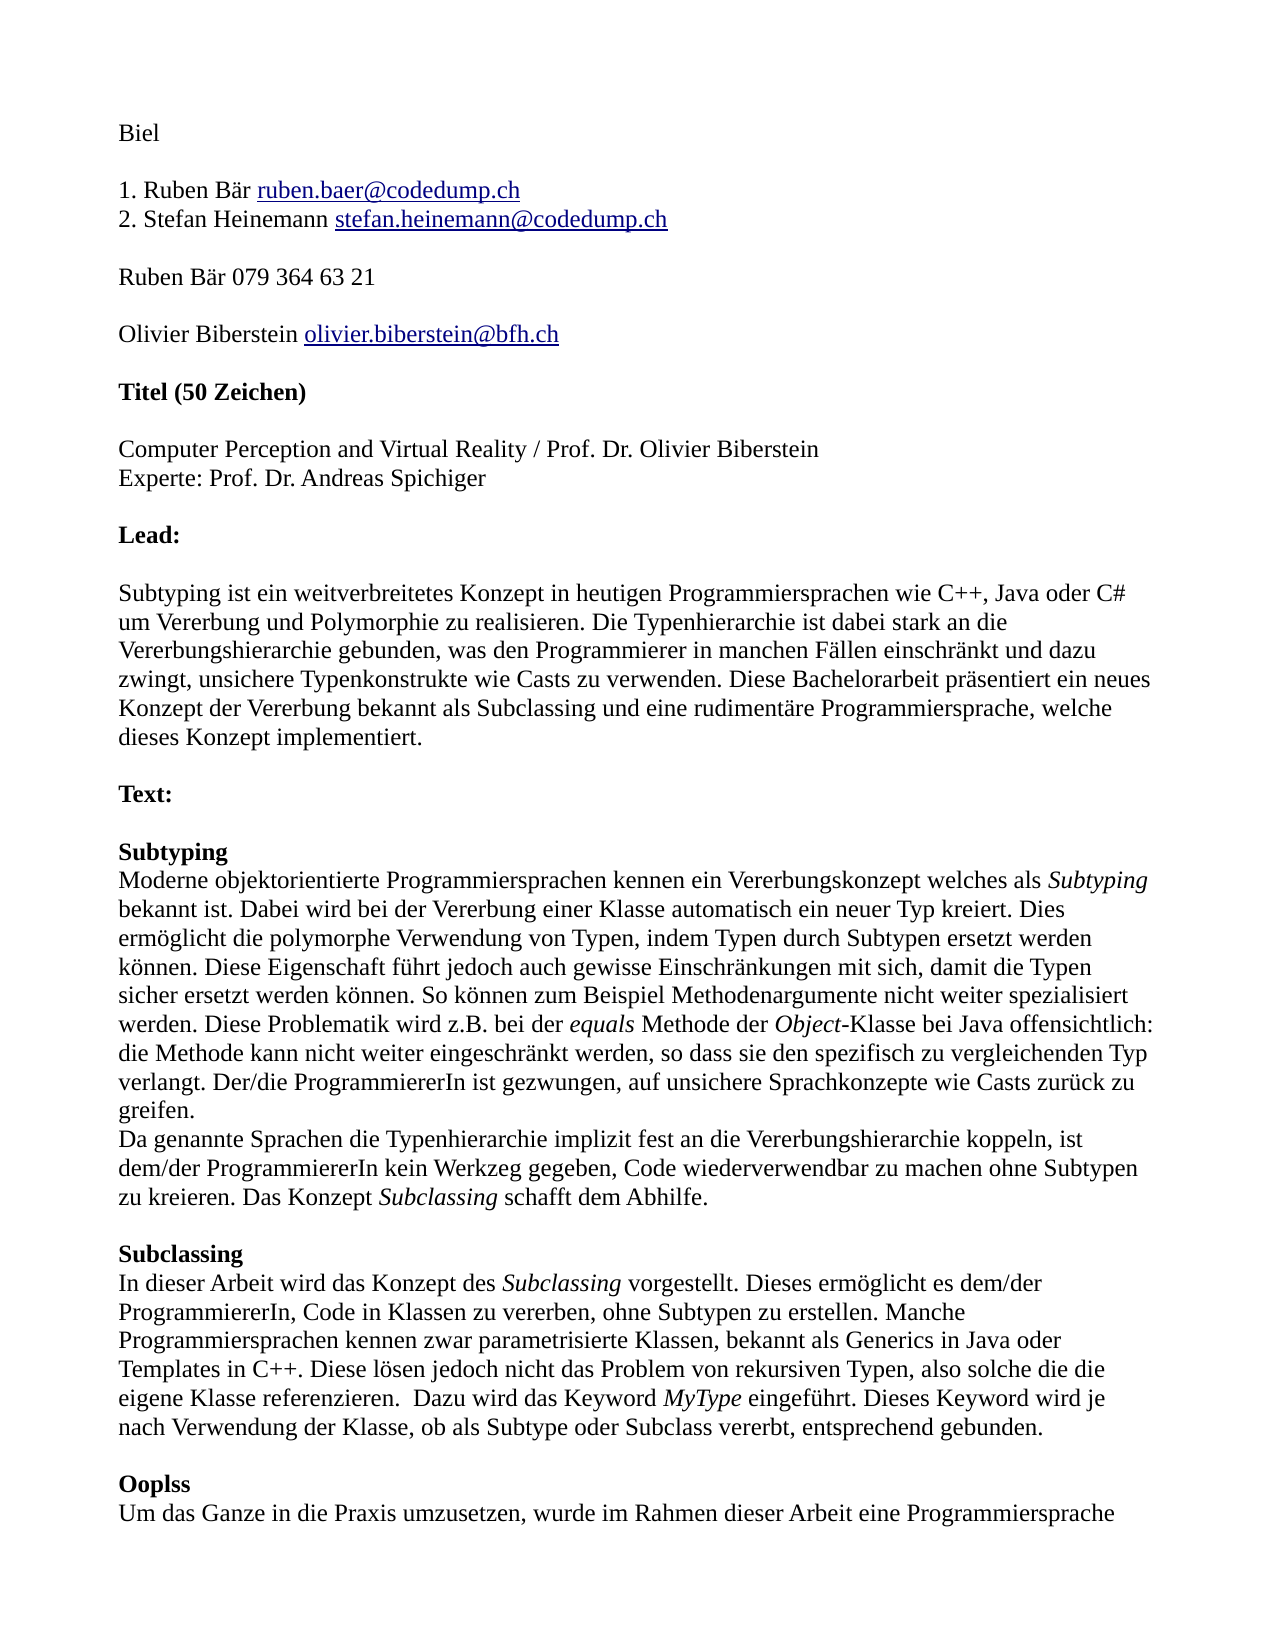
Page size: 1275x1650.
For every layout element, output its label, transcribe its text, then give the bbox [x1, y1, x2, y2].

text Ruben Bär 079 364 63 21 [118, 262, 1157, 291]
text Titel (50 Zeichen) [118, 377, 1157, 406]
text Subtyping ist ein weitverbreitetes Konzept in heutigen Programmiersprachen wie C++, Java oder C# um Vererbung und Polymorphie zu realisieren. Die Typenhierarchie ist dabei stark an die Vererbungshierarchie gebunden, was den Programmierer in manchen Fällen einschränkt und dazu zwingt, unsichere Typenkonstrukte wie Casts zu verwenden. Diese Bachelorarbeit präsentiert ein neues Konzept der Vererbung bekannt als Subclassing und eine rudimentäre Programmiersprache, welche dieses Konzept implementiert. [118, 578, 1157, 751]
text In dieser Arbeit wird das Konzept des Subclassing vorgestellt. Dieses ermöglicht es dem/der ProgrammiererIn, Code in Klassen zu vererben, ohne Subtypen zu erstellen. Manche Programmiersprachen kennen zwar parametrisierte Klassen, bekannt als Generics in Java oder Templates in C++. Diese lösen jedoch nicht das Problem von rekursiven Typen, also solche die die eigene Klasse referenzieren. Dazu wird das Keyword MyType eingeführt. Dieses Keyword wird je nach Verwendung der Klasse, ob als Subtype oder Subclass vererbt, entsprechend gebunden. [118, 1268, 1157, 1441]
text 1. Ruben Bär ruben.baer@codedump.ch [118, 176, 1157, 204]
text Biel [118, 118, 1157, 147]
text Ooplss [118, 1469, 1157, 1498]
text Text: [118, 779, 1157, 808]
text Computer Perception and Virtual Reality / Prof. Dr. Olivier Biberstein [118, 434, 1157, 463]
text Olivier Biberstein olivier.biberstein@bfh.ch [118, 319, 1157, 348]
text Um das Ganze in die Praxis umzusetzen, wurde im Rahmen dieser Arbeit eine Programmiersprache [118, 1498, 1157, 1527]
text Lead: [118, 521, 1157, 549]
text 2. Stefan Heinemann stefan.heinemann@codedump.ch [118, 204, 1157, 233]
text Subtyping [118, 837, 1157, 866]
text Experte: Prof. Dr. Andreas Spichiger [118, 463, 1157, 492]
text Da genannte Sprachen die Typenhierarchie implizit fest an die Vererbungshierarchie koppeln, ist dem/der ProgrammiererIn kein Werkzeg gegeben, Code wiederverwendbar zu machen ohne Subtypen zu kreieren. Das Konzept Subclassing schafft dem Abhilfe. [118, 1124, 1157, 1211]
text Subclassing [118, 1239, 1157, 1268]
text Moderne objektorientierte Programmiersprachen kennen ein Vererbungskonzept welches als Subtyping bekannt ist. Dabei wird bei der Vererbung einer Klasse automatisch ein neuer Typ kreiert. Dies ermöglicht die polymorphe Verwendung von Typen, indem Typen durch Subtypen ersetzt werden können. Diese Eigenschaft führt jedoch auch gewisse Einschränkungen mit sich, damit die Typen sicher ersetzt werden können. So können zum Beispiel Methodenargumente nicht weiter spezialisiert werden. Diese Problematik wird z.B. bei der equals Methode der Object-Klasse bei Java offensichtlich: die Methode kann nicht weiter eingeschränkt werden, so dass sie den spezifisch zu vergleichenden Typ verlangt. Der/die ProgrammiererIn ist gezwungen, auf unsichere Sprachkonzepte wie Casts zurück zu greifen. [118, 866, 1157, 1124]
